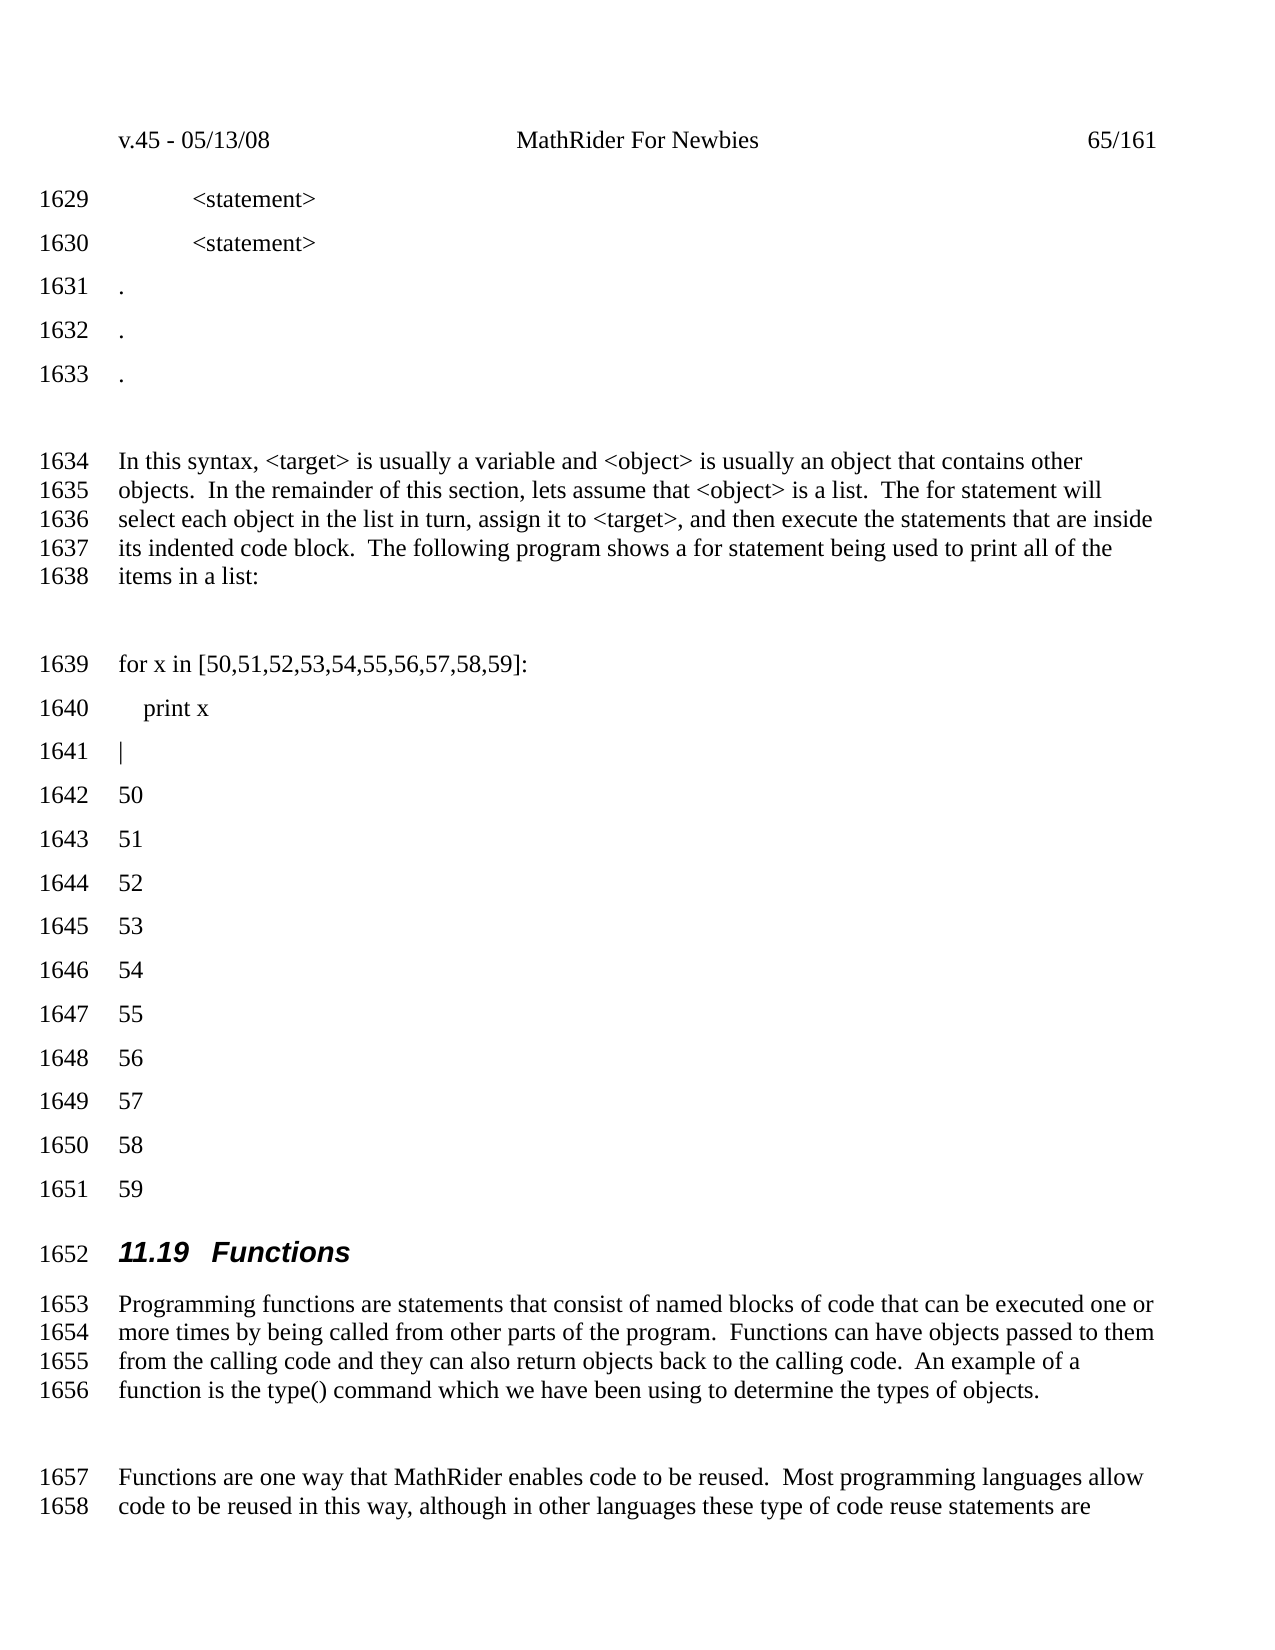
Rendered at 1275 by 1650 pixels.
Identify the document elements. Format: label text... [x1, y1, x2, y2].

text 56 [118, 1043, 1157, 1071]
text <statement> [118, 184, 1157, 213]
text . [118, 271, 1157, 300]
text Programming functions are statements that consist of named blocks of code that can be executed one or more times by being called from other parts of the program. Functions can have objects passed to them from the calling code and they can also return objects back to the calling code. An example of a function is the type() command which we have been using to determine the types of objects. [118, 1289, 1157, 1404]
text 54 [118, 955, 1157, 984]
text In this syntax, <target> is usually a variable and <object> is usually an object that contains other objects. In the remainder of this section, lets assume that <object> is a list. The for statement will select each object in the list in turn, assign it to <target>, and then execute the statements that are inside its indented code block. The following program shows a for statement being used to print all of the items in a list: [118, 446, 1157, 590]
text 55 [118, 999, 1157, 1028]
text 52 [118, 868, 1157, 896]
text for x in [50,51,52,53,54,55,56,57,58,59]: [118, 649, 1157, 678]
text 51 [118, 824, 1157, 853]
subtitle Functions [118, 1235, 1157, 1269]
text 53 [118, 911, 1157, 940]
text print x [118, 693, 1157, 721]
text 59 [118, 1174, 1157, 1203]
text 50 [118, 780, 1157, 809]
text 58 [118, 1130, 1157, 1159]
text 57 [118, 1086, 1157, 1115]
text . [118, 359, 1157, 388]
text . [118, 315, 1157, 344]
text Functions are one way that MathRider enables code to be reused. Most programming languages allow code to be reused in this way, although in other languages these type of code reuse statements are [118, 1462, 1157, 1520]
text <statement> [118, 228, 1157, 256]
text | [118, 736, 1157, 765]
